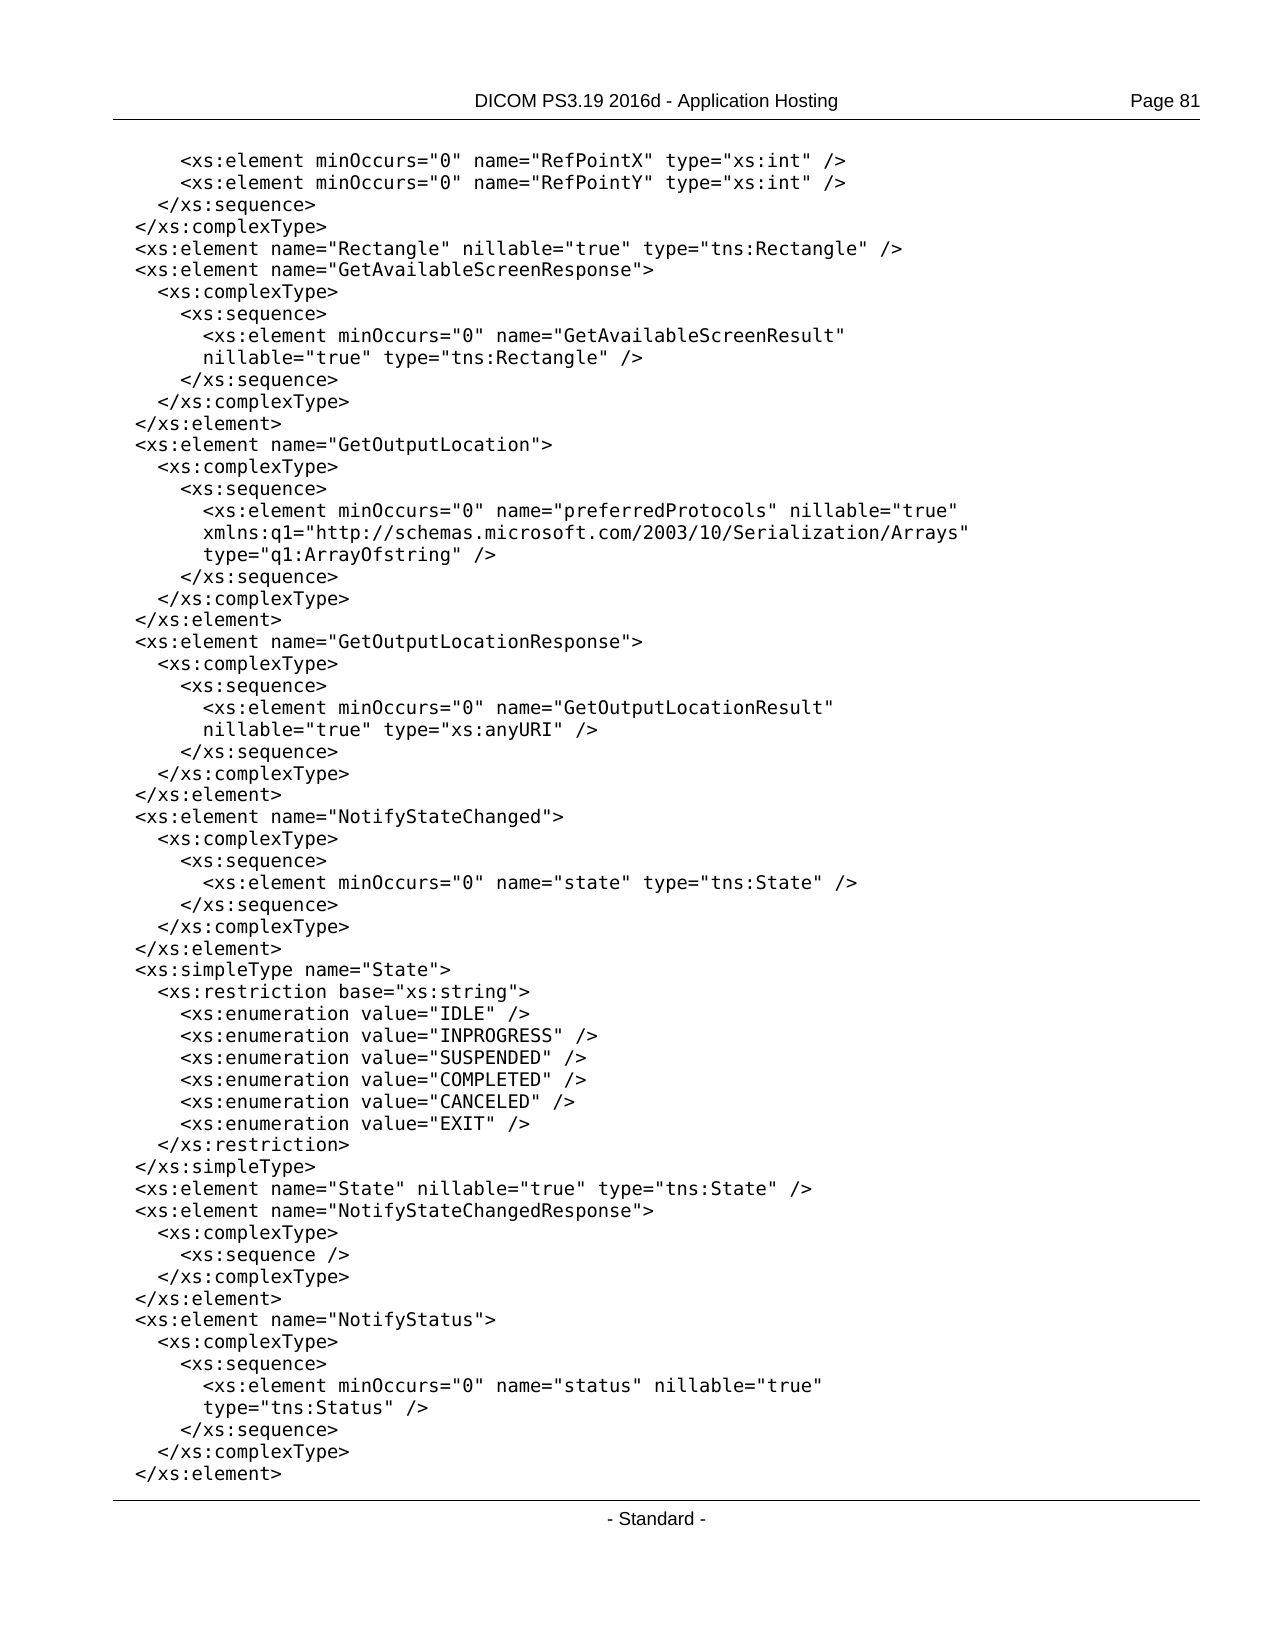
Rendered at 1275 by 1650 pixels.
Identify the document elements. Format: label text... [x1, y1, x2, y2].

text <xs:element minOccurs="0" name="RefPointX" type="xs:int" /> <xs:element minOccurs="0" name="RefPointY" type="xs:int" /> </xs:sequence> </xs:complexType> <xs:element name="Rectangle" nillable="true" type="tns:Rectangle" /> <xs:element name="GetAvailableScreenResponse"> <xs:complexType> <xs:sequence> <xs:element minOccurs="0" name="GetAvailableScreenResult" nillable="true" type="tns:Rectangle" /> </xs:sequence> </xs:complexType> </xs:element> <xs:element name="GetOutputLocation"> <xs:complexType> <xs:sequence> <xs:element minOccurs="0" name="preferredProtocols" nillable="true" xmlns:q1="http://schemas.microsoft.com/2003/10/Serialization/Arrays" type="q1:ArrayOfstring" /> </xs:sequence> </xs:complexType> </xs:element> <xs:element name="GetOutputLocationResponse"> <xs:complexType> <xs:sequence> <xs:element minOccurs="0" name="GetOutputLocationResult" nillable="true" type="xs:anyURI" /> </xs:sequence> </xs:complexType> </xs:element> <xs:element name="NotifyStateChanged"> <xs:complexType> <xs:sequence> <xs:element minOccurs="0" name="state" type="tns:State" /> </xs:sequence> </xs:complexType> </xs:element> <xs:simpleType name="State"> <xs:restriction base="xs:string"> <xs:enumeration value="IDLE" /> <xs:enumeration value="INPROGRESS" /> <xs:enumeration value="SUSPENDED" /> <xs:enumeration value="COMPLETED" /> <xs:enumeration value="CANCELED" /> <xs:enumeration value="EXIT" /> </xs:restriction> </xs:simpleType> <xs:element name="State" nillable="true" type="tns:State" /> <xs:element name="NotifyStateChangedResponse"> <xs:complexType> <xs:sequence /> </xs:complexType> </xs:element> <xs:element name="NotifyStatus"> <xs:complexType> <xs:sequence> <xs:element minOccurs="0" name="status" nillable="true" type="tns:Status" /> </xs:sequence> </xs:complexType> </xs:element> [112, 150, 1200, 1484]
